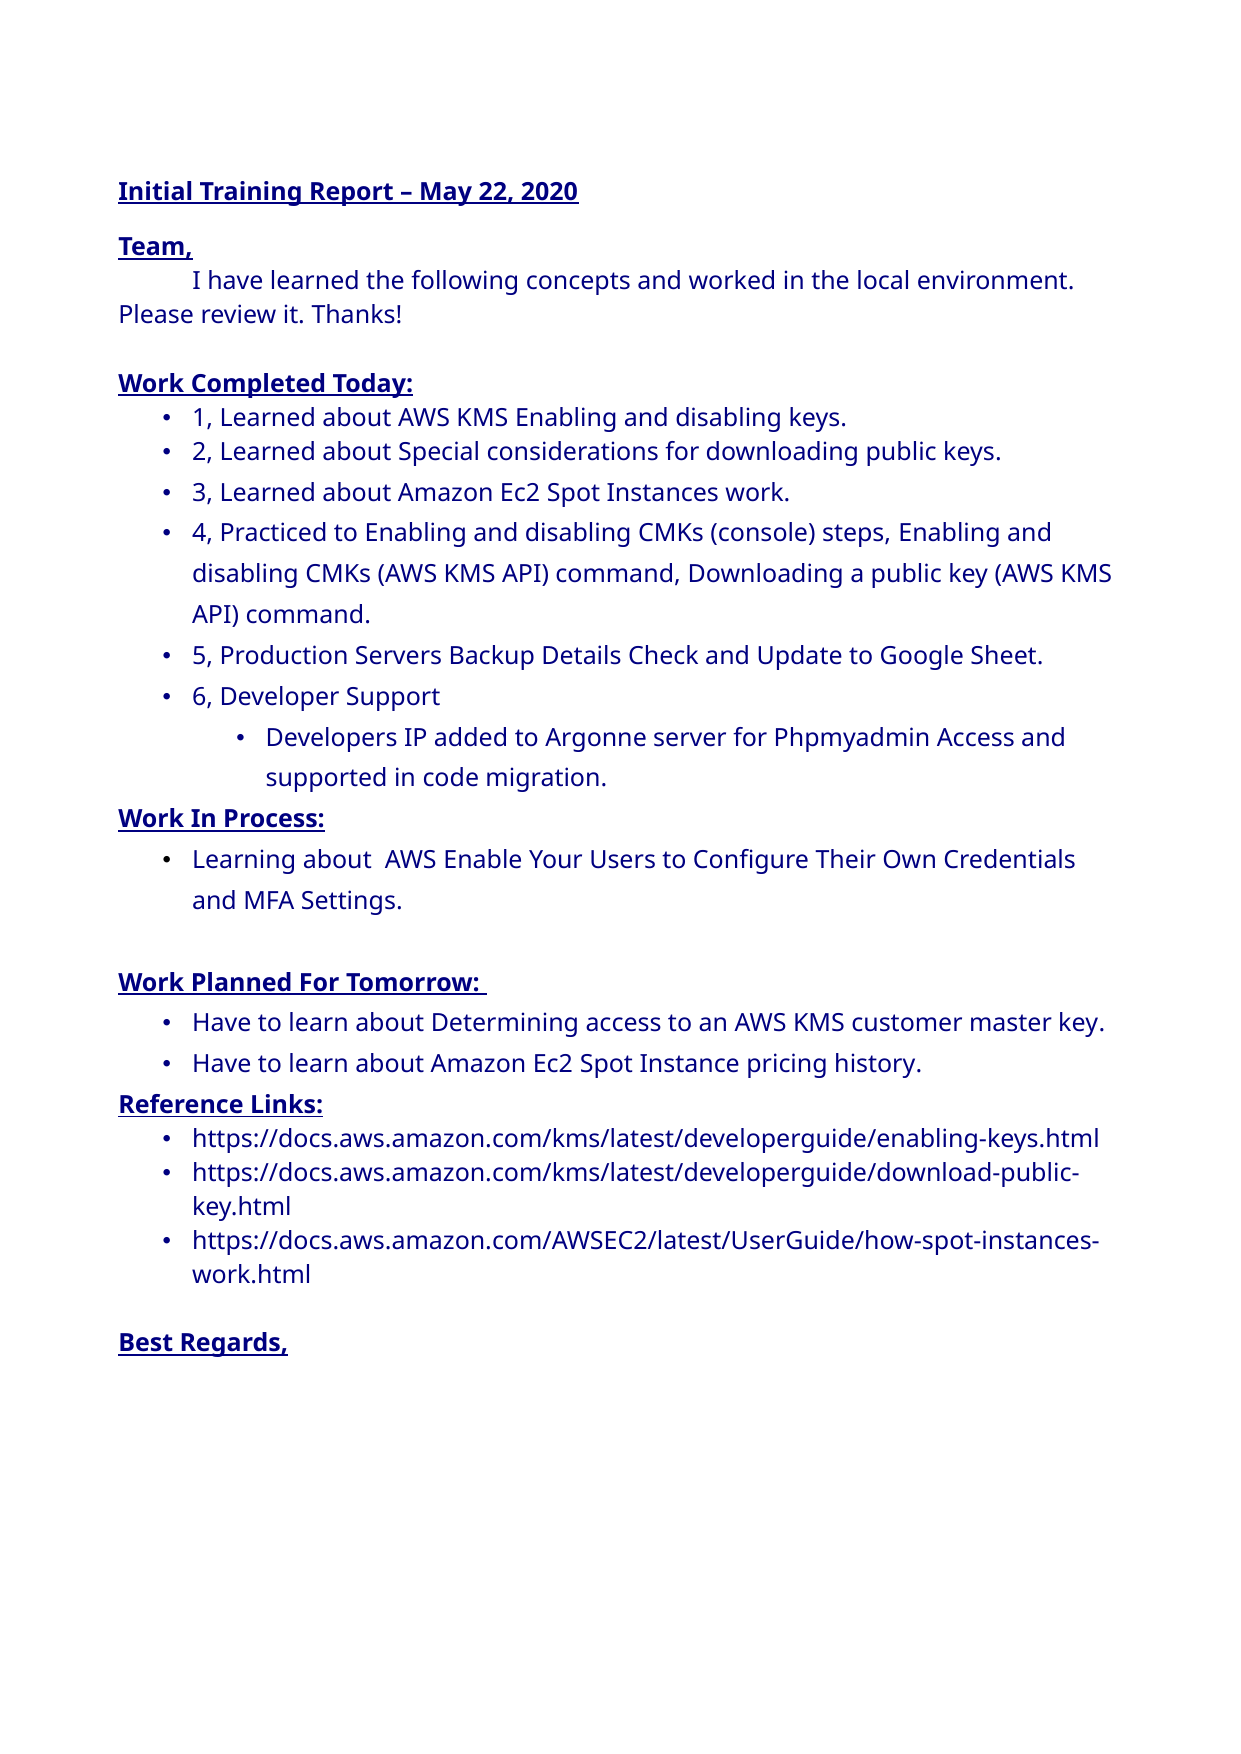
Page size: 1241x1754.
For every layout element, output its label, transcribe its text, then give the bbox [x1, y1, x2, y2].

list https://docs.aws.amazon.com/AWSEC2/latest/UserGuide/how-spot-instances-work.html [162, 1223, 1122, 1291]
text Team, [118, 229, 1122, 263]
list https://docs.aws.amazon.com/kms/latest/developerguide/enabling-keys.html [162, 1121, 1122, 1155]
text Reference Links: [118, 1087, 1122, 1121]
list 4, Practiced to Enabling and disabling CMKs (console) steps, Enabling and disabling CMKs (AWS KMS API) command, Downloading a public key (AWS KMS API) command. [162, 515, 1122, 631]
list Have to learn about Amazon Ec2 Spot Instance pricing history. [162, 1046, 1122, 1080]
list 2, Learned about Special considerations for downloading public keys. [162, 433, 1122, 467]
list Have to learn about Determining access to an AWS KMS customer master key. [162, 1005, 1122, 1039]
text Initial Training Report – May 22, 2020 [118, 173, 1122, 208]
list 6, Developer Support [162, 678, 1122, 712]
list https://docs.aws.amazon.com/kms/latest/developerguide/download-public-key.html [162, 1155, 1122, 1223]
list 3, Learned about Amazon Ec2 Spot Instances work. [162, 474, 1122, 508]
list 5, Production Servers Backup Details Check and Update to Google Sheet. [162, 637, 1122, 672]
text I have learned the following concepts and worked in the local environment. Please review it. Thanks! [118, 263, 1122, 331]
text Work Completed Today: [118, 365, 1122, 399]
text Work In Process: [118, 801, 1122, 835]
text Work Planned For Tomorrow: [118, 964, 1122, 998]
list 1, Learned about AWS KMS Enabling and disabling keys. [162, 399, 1122, 433]
list Developers IP added to Argonne server for Phpmyadmin Access and supported in code migration. [236, 719, 1122, 794]
text Best Regards, [118, 1325, 1122, 1359]
list Learning about AWS Enable Your Users to Configure Their Own Credentials and MFA Settings. [162, 842, 1122, 917]
